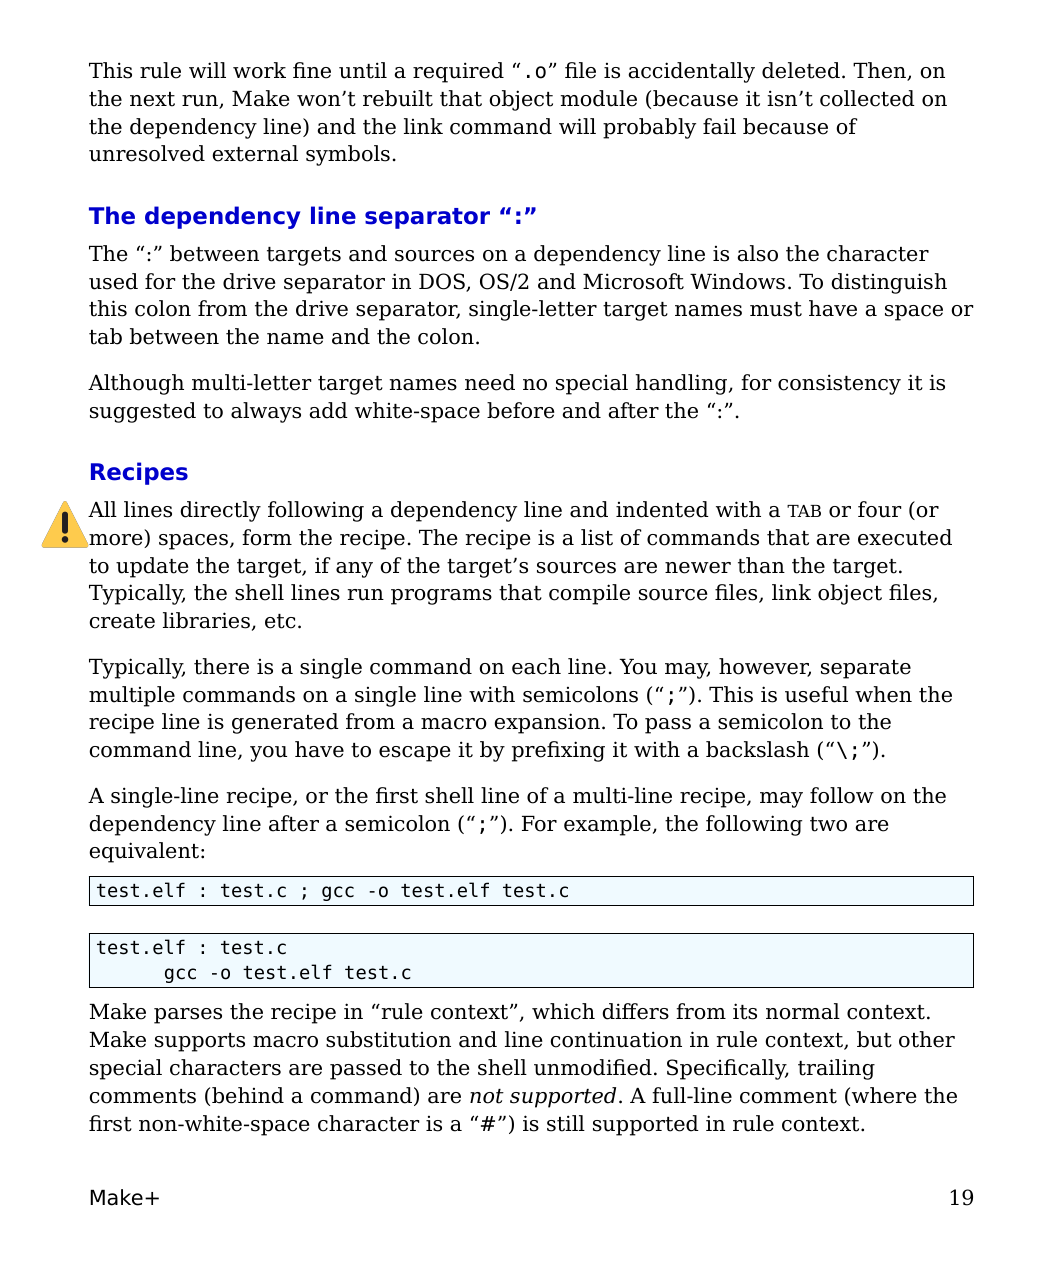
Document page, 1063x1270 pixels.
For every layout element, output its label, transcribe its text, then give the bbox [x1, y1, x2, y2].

text test.elf : test.c [90, 934, 973, 958]
text This rule will work fine until a required “.o” file is accidentally deleted. Then, on the next run, Make won’t rebuilt that object module (because it isn’t collected on the dependency line) and the link command will probably fail because of unresolved external symbols. [88, 59, 974, 167]
subtitle The dependency line separator “:” [88, 203, 974, 229]
text The “:” between targets and sources on a dependency line is also the character used for the drive separator in DOS, OS/2 and Microsoft Windows. To distinguish this colon from the drive separator, single-letter target names must have a space or tab between the name and the colon. [88, 242, 974, 349]
text All lines directly following a dependency line and indented with a tab or four (or more) spaces, form the recipe. The recipe is a list of commands that are executed to update the target, if any of the target’s sources are newer than the target. Typically, the shell lines run programs that compile source files, link object files, create libraries, etc. [88, 498, 974, 633]
subtitle Recipes [88, 459, 974, 486]
text Typically, there is a single command on each line. You may, however, separate multiple commands on a single line with semicolons (“;”). This is useful when the recipe line is generated from a macro expansion. To pass a semicolon to the command line, you have to escape it by prefixing it with a backslash (“\;”). [88, 655, 974, 762]
text gcc -o test.elf test.c [90, 958, 973, 987]
text A single-line recipe, or the first shell line of a multi-line recipe, may follow on the dependency line after a semicolon (“;”). For example, the following two are equivalent: [88, 784, 974, 864]
text Make parses the recipe in “rule context”, which differs from its normal context. Make supports macro substitution and line continuation in rule context, but other special characters are passed to the shell unmodified. Specifically, trailing comments (behind a command) are not supported. A full-line comment (where the first non-white-space character is a “#”) is still supported in rule context. [88, 1000, 974, 1136]
picture [41, 501, 89, 549]
text Although multi-letter target names need no special handling, for consistency it is suggested to always add white-space before and after the “:”. [88, 371, 974, 423]
text test.elf : test.c ; gcc -o test.elf test.c [90, 877, 973, 905]
